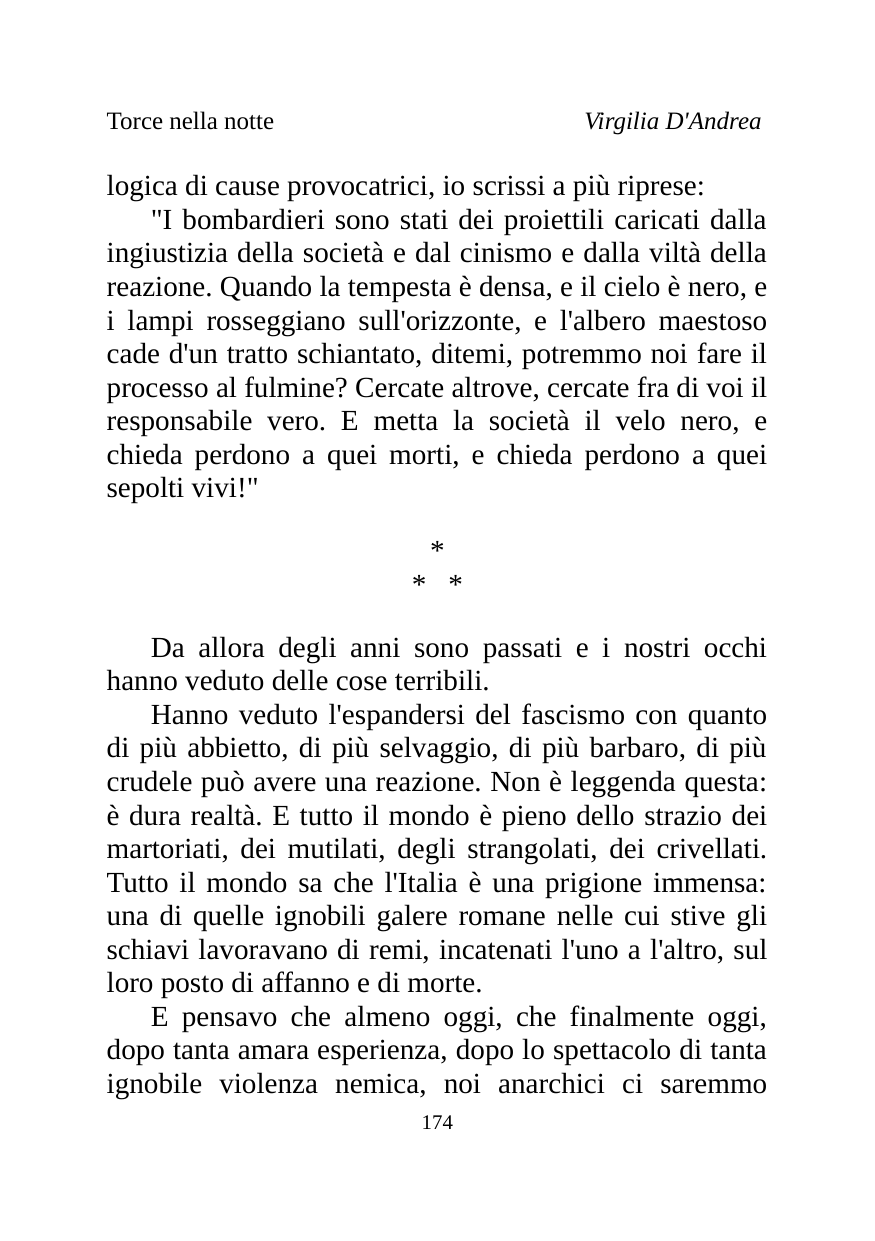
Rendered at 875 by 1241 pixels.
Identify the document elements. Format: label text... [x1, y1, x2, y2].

text * * * [106, 533, 768, 601]
text "I bombardieri sono stati dei proiettili caricati dalla ingiustizia della società e dal cinismo e dalla viltà della reazione. Quando la tempesta è densa, e il cielo è nero, e i lampi rosseggiano sull'orizzonte, e l'albero maestoso cade d'un tratto schiantato, ditemi, potremmo noi fare il processo al fulmine? Cercate altrove, cercate fra di voi il responsabile vero. E metta la società il velo nero, e chieda perdono a quei morti, e chieda perdono a quei sepolti vivi!" [106, 202, 768, 504]
text Hanno veduto l'espandersi del fascismo con quanto di più abbietto, di più selvaggio, di più barbaro, di più crudele può avere una reazione. Non è leggenda questa: è dura realtà. E tutto il mondo è pieno dello strazio dei martoriati, dei mutilati, degli strangolati, dei crivellati. Tutto il mondo sa che l'Italia è una prigione immensa: una di quelle ignobili galere romane nelle cui stive gli schiavi lavoravano di remi, incatenati l'uno a l'altro, sul loro posto di affanno e di morte. [106, 697, 768, 999]
text Da allora degli anni sono passati e i nostri occhi hanno veduto delle cose terribili. [106, 630, 768, 697]
text E pensavo che almeno oggi, che finalmente oggi, dopo tanta amara esperienza, dopo lo spettacolo di tanta ignobile violenza nemica, noi anarchici ci saremmo [106, 999, 768, 1099]
text logica di cause provocatrici, io scrissi a più riprese: [106, 168, 768, 202]
